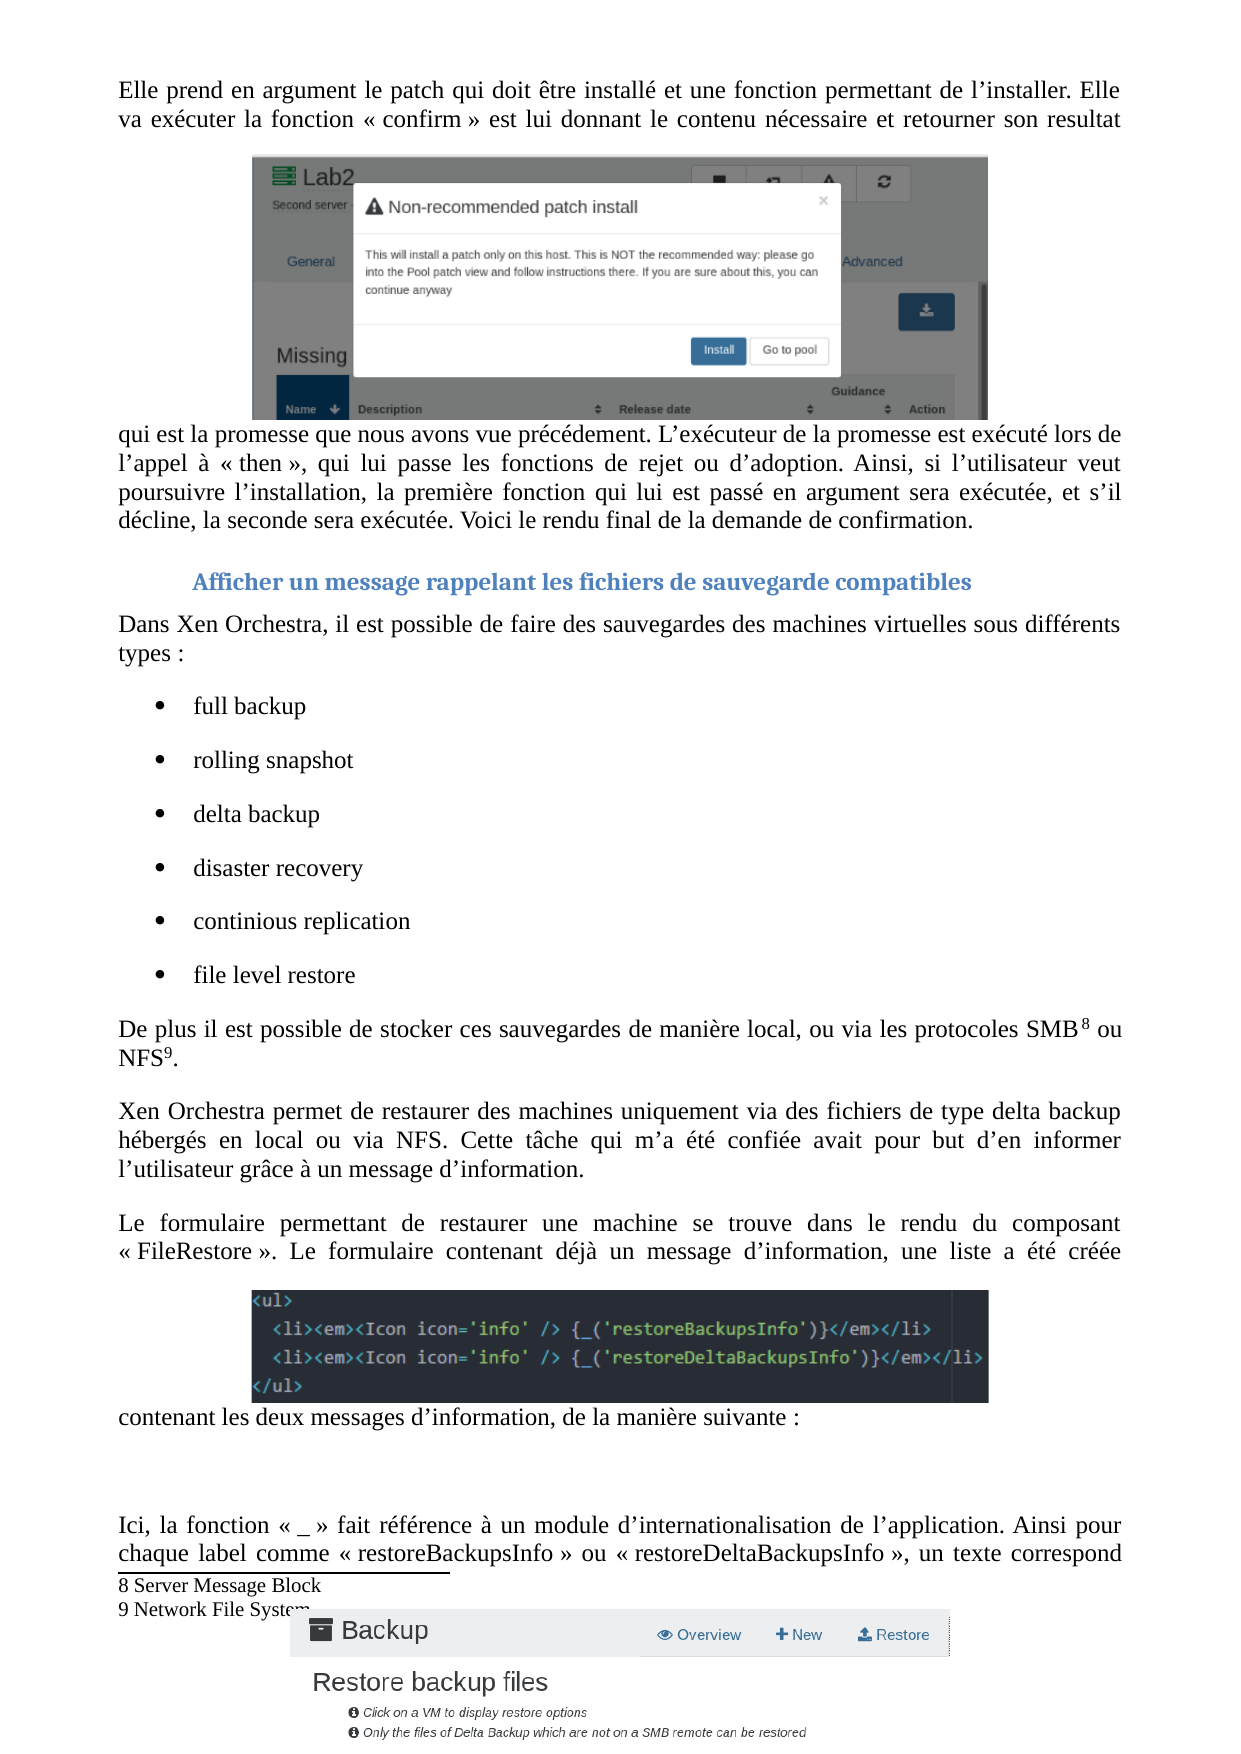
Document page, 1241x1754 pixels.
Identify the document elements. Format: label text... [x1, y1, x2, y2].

list rolling snapshot [156, 745, 1122, 774]
text Server Message Block [118, 1573, 1122, 1597]
list full backup [156, 691, 1122, 720]
subtitle Afficher un message rappelant les fichiers de sauvegarde compatibles [192, 568, 1122, 596]
text Xen Orchestra permet de restaurer des machines uniquement via des fichiers de type delta backup hébergés en local ou via NFS. Cette tâche qui m’a été confiée avait pour but d’en informer l’utilisateur grâce à un message d’information. [118, 1096, 1122, 1183]
text Elle prend en argument le patch qui doit être installé et une fonction permettant de l’installer. Elle va exécuter la fonction « confirm » est lui donnant le contenu nécessaire et retourner son resultat qui est la promesse que nous avons vue précédement. L’exécuteur de la promesse est exécuté lors de l’appel à « then », qui lui passe les fonctions de rejet ou d’adoption. Ainsi, si l’utilisateur veut poursuivre l’installation, la première fonction qui lui est passé en argument sera exécutée, et s’il décline, la seconde sera exécutée. Voici le rendu final de la demande de confirmation. [118, 75, 1122, 534]
text Ici, la fonction « _ » fait référence à un module d’internationalisation de l’application. Ainsi pour chaque label comme « restoreBackupsInfo » ou « restoreDeltaBackupsInfo », un texte correspond [118, 1510, 1122, 1567]
list delta backup [156, 799, 1122, 828]
list disaster recovery [156, 853, 1122, 881]
list continious replication [156, 906, 1122, 935]
text Dans Xen Orchestra, il est possible de faire des sauvegardes des machines virtuelles sous différents types : [118, 609, 1122, 666]
text Network File System [118, 1597, 1122, 1621]
list file level restore [156, 960, 1122, 989]
text De plus il est possible de stocker ces sauvegardes de manière local, ou via les protocoles SMB ou NFS. [118, 1014, 1122, 1071]
text Le formulaire permettant de restaurer une machine se trouve dans le rendu du composant « FileRestore ». Le formulaire contenant déjà un message d’information, une liste a été créée contenant les deux messages d’information, de la manière suivante : [118, 1208, 1122, 1431]
